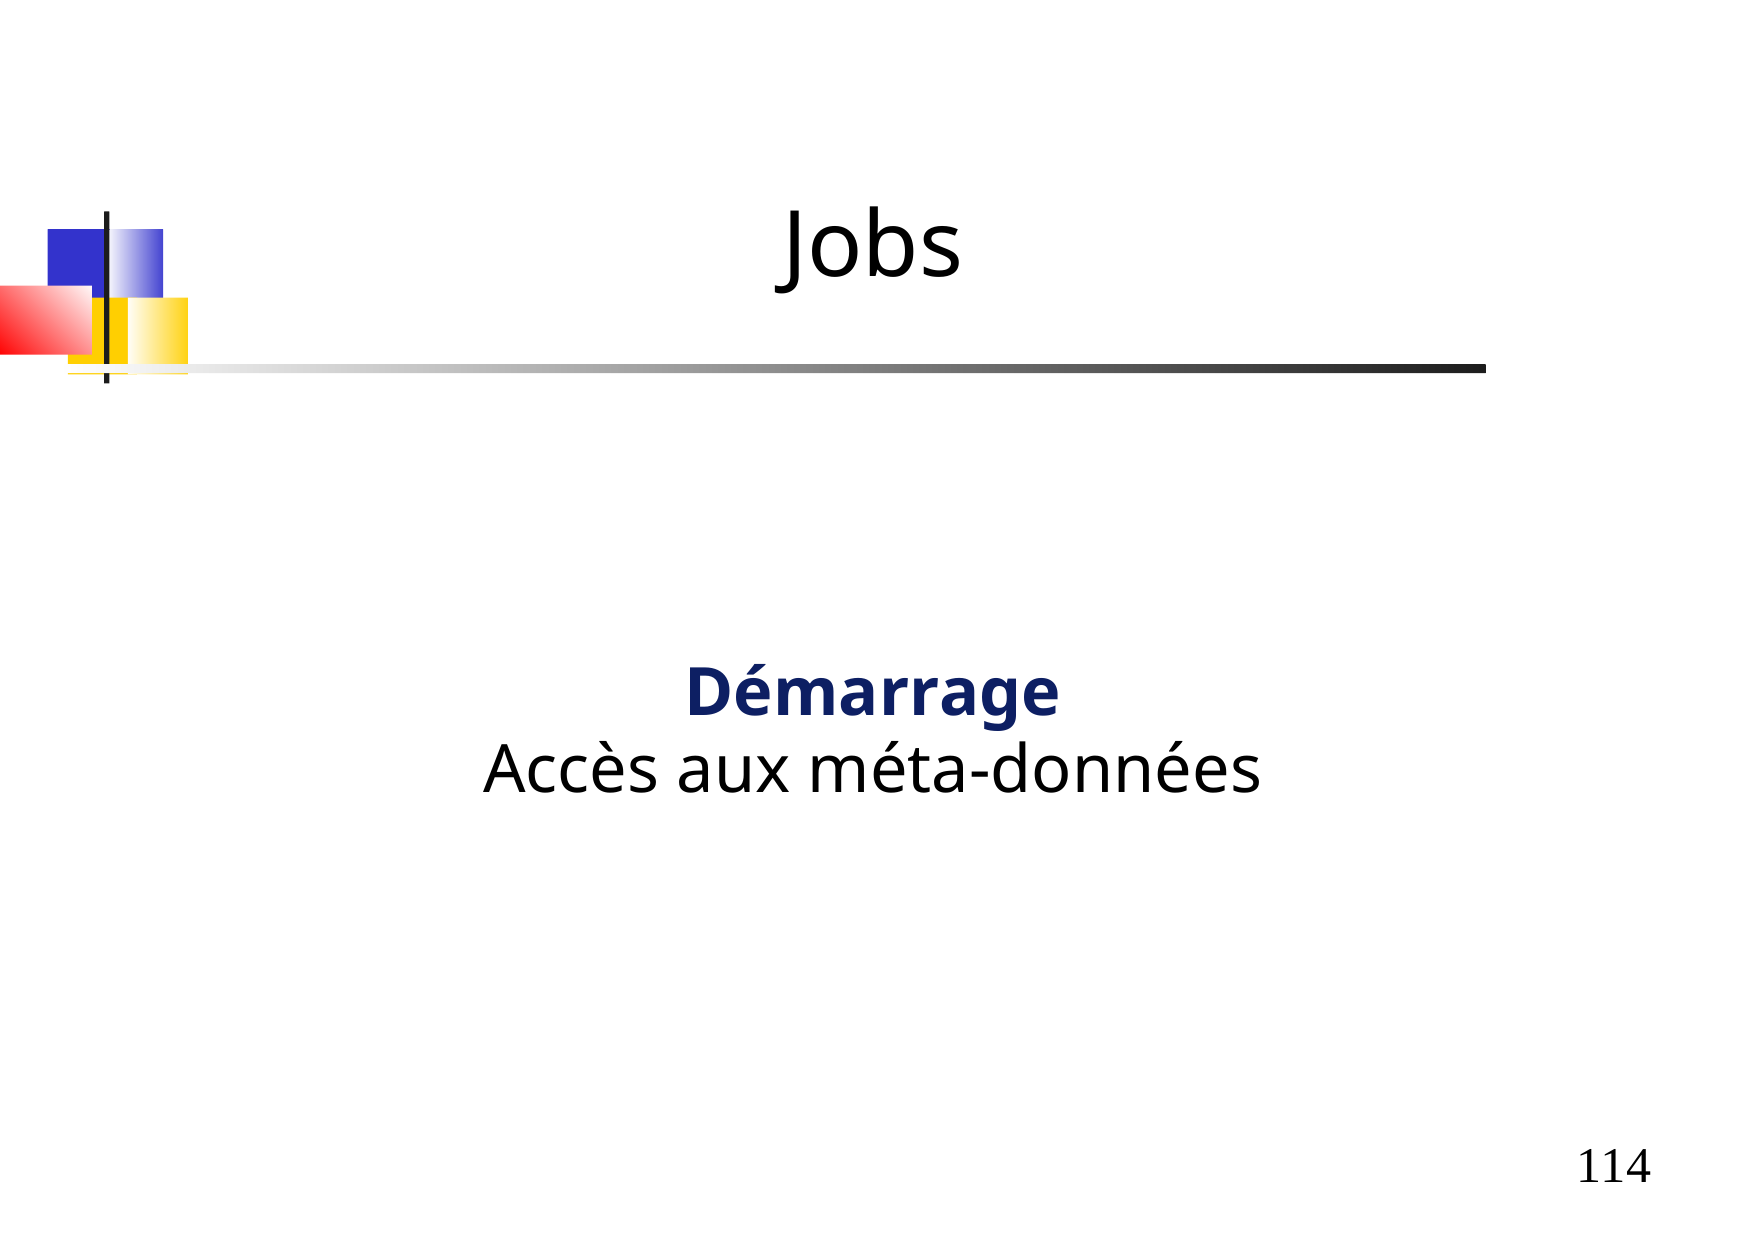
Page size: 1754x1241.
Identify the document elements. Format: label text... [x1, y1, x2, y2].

title Jobs [179, 139, 1567, 351]
subtitle Démarrage Accès aux méta-données [179, 371, 1567, 1091]
